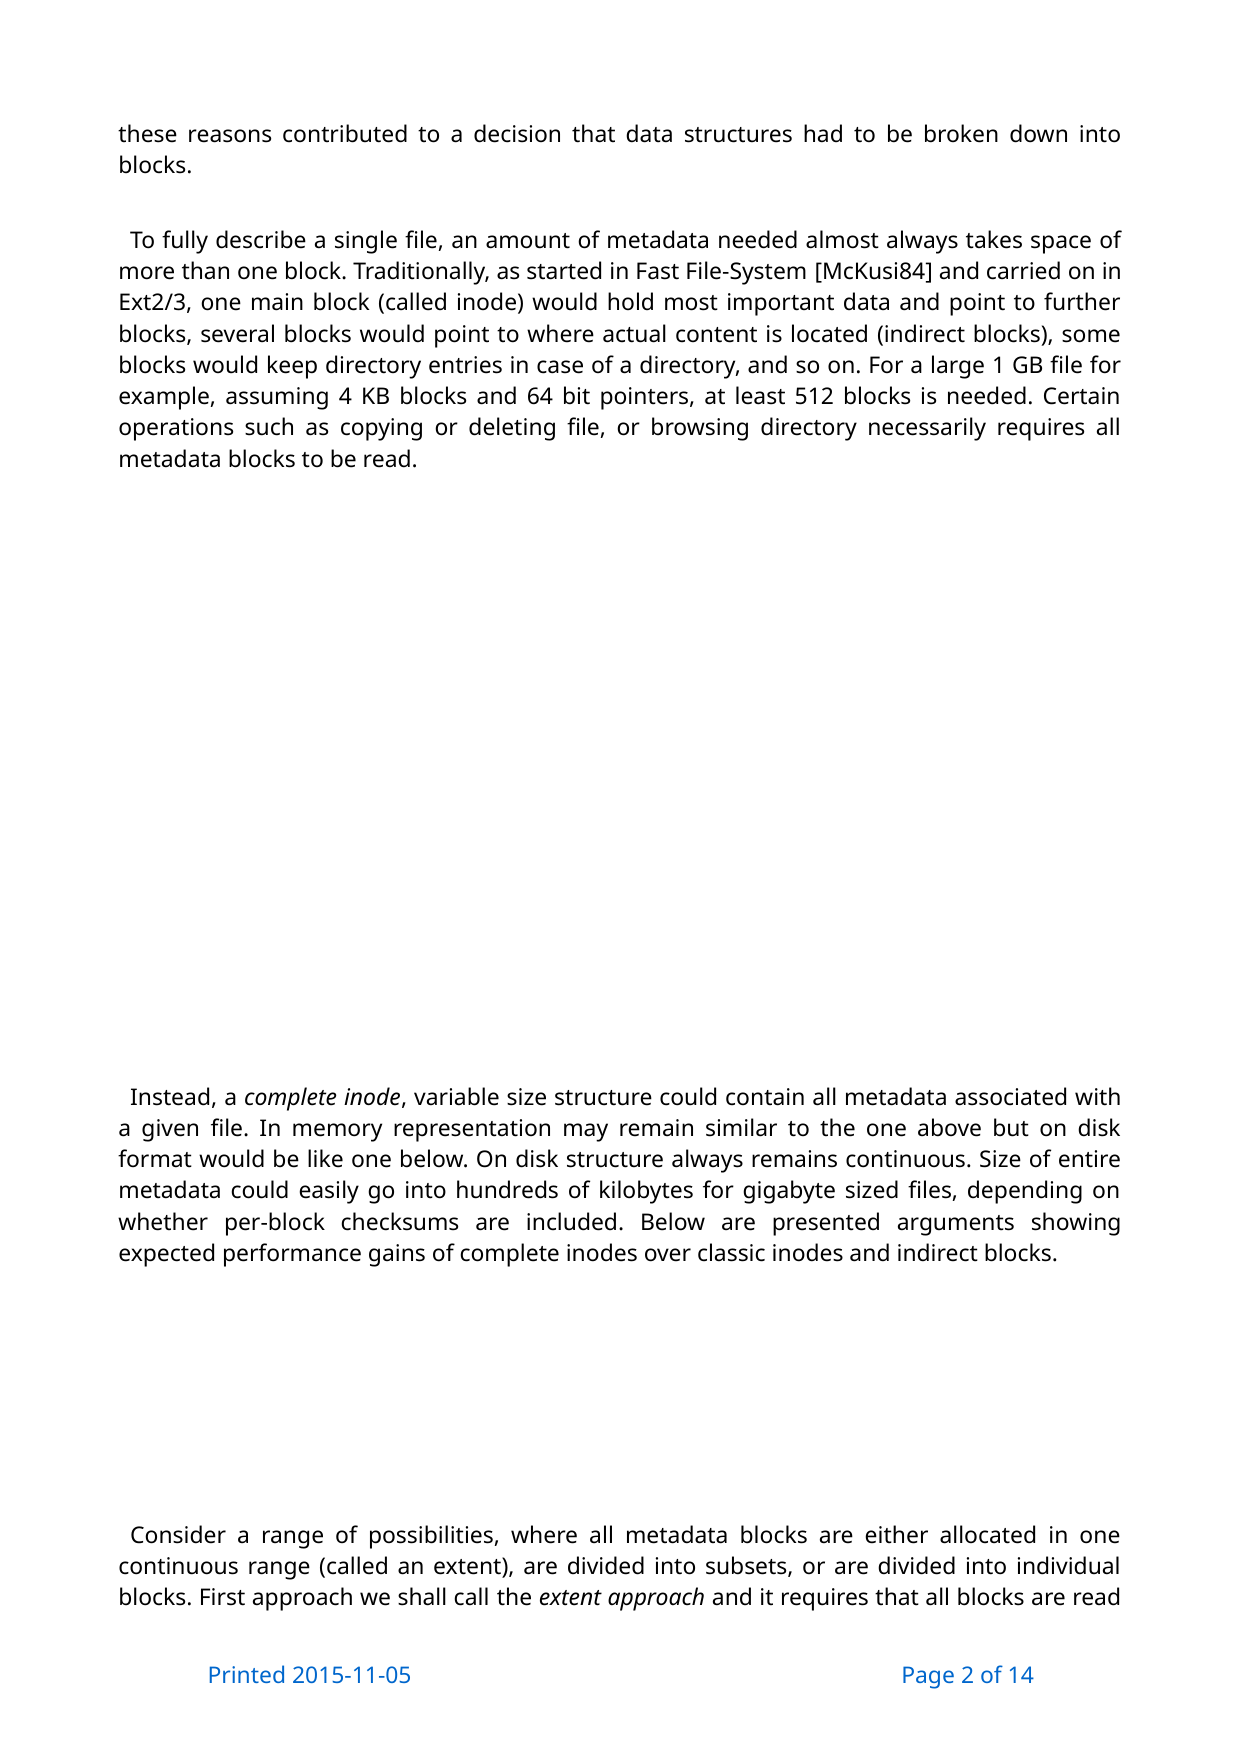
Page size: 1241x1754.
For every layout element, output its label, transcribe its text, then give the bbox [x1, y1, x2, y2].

text these reasons contributed to a decision that data structures had to be broken down into blocks. [118, 118, 1122, 181]
text Consider a range of possibilities, where all metadata blocks are either allocated in one continuous range (called an extent), are divided into subsets, or are divided into individual blocks. First approach we shall call the extent approach and it requires that all blocks are read [118, 1519, 1122, 1613]
text To fully describe a single file, an amount of metadata needed almost always takes space of more than one block. Traditionally, as started in Fast File-System [McKusi84] and carried on in Ext2/3, one main block (called inode) would hold most important data and point to further blocks, several blocks would point to where actual content is located (indirect blocks), some blocks would keep directory entries in case of a directory, and so on. For a large 1 GB file for example, assuming 4 KB blocks and 64 bit pointers, at least 512 blocks is needed. Certain operations such as copying or deleting file, or browsing directory necessarily requires all metadata blocks to be read. [118, 224, 1122, 474]
text Instead, a complete inode, variable size structure could contain all metadata associated with a given file. In memory representation may remain similar to the one above but on disk format would be like one below. On disk structure always remains continuous. Size of entire metadata could easily go into hundreds of kilobytes for gigabyte sized files, depending on whether per-block checksums are included. Below are presented arguments showing expected performance gains of complete inodes over classic inodes and indirect blocks. [118, 1081, 1122, 1268]
